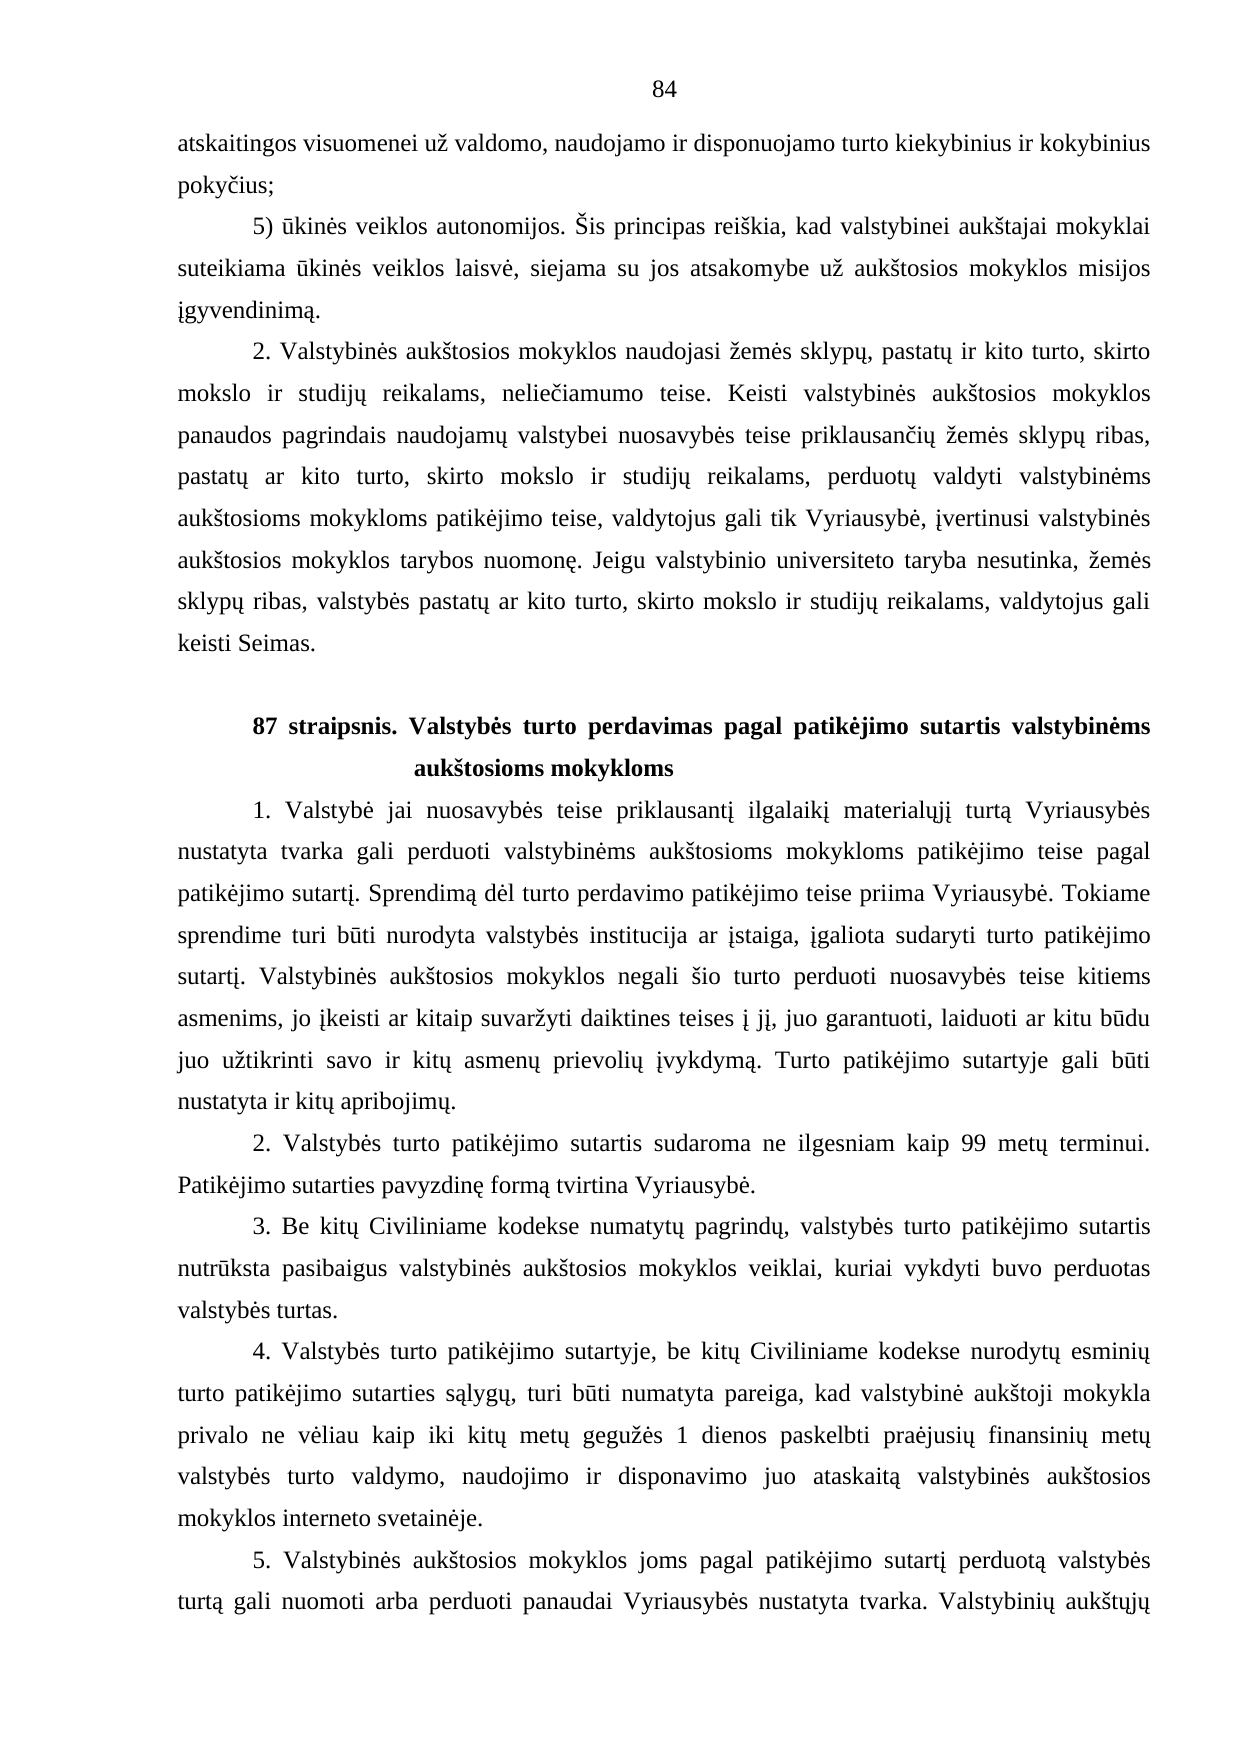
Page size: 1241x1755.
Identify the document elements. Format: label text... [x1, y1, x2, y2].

text 87 straipsnis. Valstybės turto perdavimas pagal patikėjimo sutartis valstybinėms aukštosioms mokykloms [252, 701, 1152, 785]
text 1. Valstybė jai nuosavybės teise priklausantį ilgalaikį materialųjį turtą Vyriausybės nustatyta tvarka gali perduoti valstybinėms aukštosioms mokykloms patikėjimo teise pagal patikėjimo sutartį. Sprendimą dėl turto perdavimo patikėjimo teise priima Vyriausybė. Tokiame sprendime turi būti nurodyta valstybės institucija ar įstaiga, įgaliota sudaryti turto patikėjimo sutartį. Valstybinės aukštosios mokyklos negali šio turto perduoti nuosavybės teise kitiems asmenims, jo įkeisti ar kitaip suvaržyti daiktines teises į jį, juo garantuoti, laiduoti ar kitu būdu juo užtikrinti savo ir kitų asmenų prievolių įvykdymą. Turto patikėjimo sutartyje gali būti nustatyta ir kitų apribojimų. [177, 785, 1152, 1118]
text atskaitingos visuomenei už valdomo, naudojamo ir disponuojamo turto kiekybinius ir kokybinius pokyčius; [177, 118, 1152, 201]
text 4. Valstybės turto patikėjimo sutartyje, be kitų Civiliniame kodekse nurodytų esminių turto patikėjimo sutarties sąlygų, turi būti numatyta pareiga, kad valstybinė aukštoji mokykla privalo ne vėliau kaip iki kitų metų gegužės 1 dienos paskelbti praėjusių finansinių metų valstybės turto valdymo, naudojimo ir disponavimo juo ataskaitą valstybinės aukštosios mokyklos interneto svetainėje. [177, 1326, 1152, 1535]
text 2. Valstybės turto patikėjimo sutartis sudaroma ne ilgesniam kaip 99 metų terminui. Patikėjimo sutarties pavyzdinę formą tvirtina Vyriausybė. [177, 1118, 1152, 1201]
text 3. Be kitų Civiliniame kodekse numatytų pagrindų, valstybės turto patikėjimo sutartis nutrūksta pasibaigus valstybinės aukštosios mokyklos veiklai, kuriai vykdyti buvo perduotas valstybės turtas. [177, 1201, 1152, 1326]
text 5) ūkinės veiklos autonomijos. Šis principas reiškia, kad valstybinei aukštajai mokyklai suteikiama ūkinės veiklos laisvė, siejama su jos atsakomybe už aukštosios mokyklos misijos įgyvendinimą. [177, 201, 1152, 326]
text 5. Valstybinės aukštosios mokyklos joms pagal patikėjimo sutartį perduotą valstybės turtą gali nuomoti arba perduoti panaudai Vyriausybės nustatyta tvarka. Valstybinių aukštųjų [177, 1535, 1152, 1618]
text 2. Valstybinės aukštosios mokyklos naudojasi žemės sklypų, pastatų ir kito turto, skirto mokslo ir studijų reikalams, neliečiamumo teise. Keisti valstybinės aukštosios mokyklos panaudos pagrindais naudojamų valstybei nuosavybės teise priklausančių žemės sklypų ribas, pastatų ar kito turto, skirto mokslo ir studijų reikalams, perduotų valdyti valstybinėms aukštosioms mokykloms patikėjimo teise, valdytojus gali tik Vyriausybė, įvertinusi valstybinės aukštosios mokyklos tarybos nuomonę. Jeigu valstybinio universiteto taryba nesutinka, žemės sklypų ribas, valstybės pastatų ar kito turto, skirto mokslo ir studijų reikalams, valdytojus gali keisti Seimas. [177, 326, 1152, 660]
